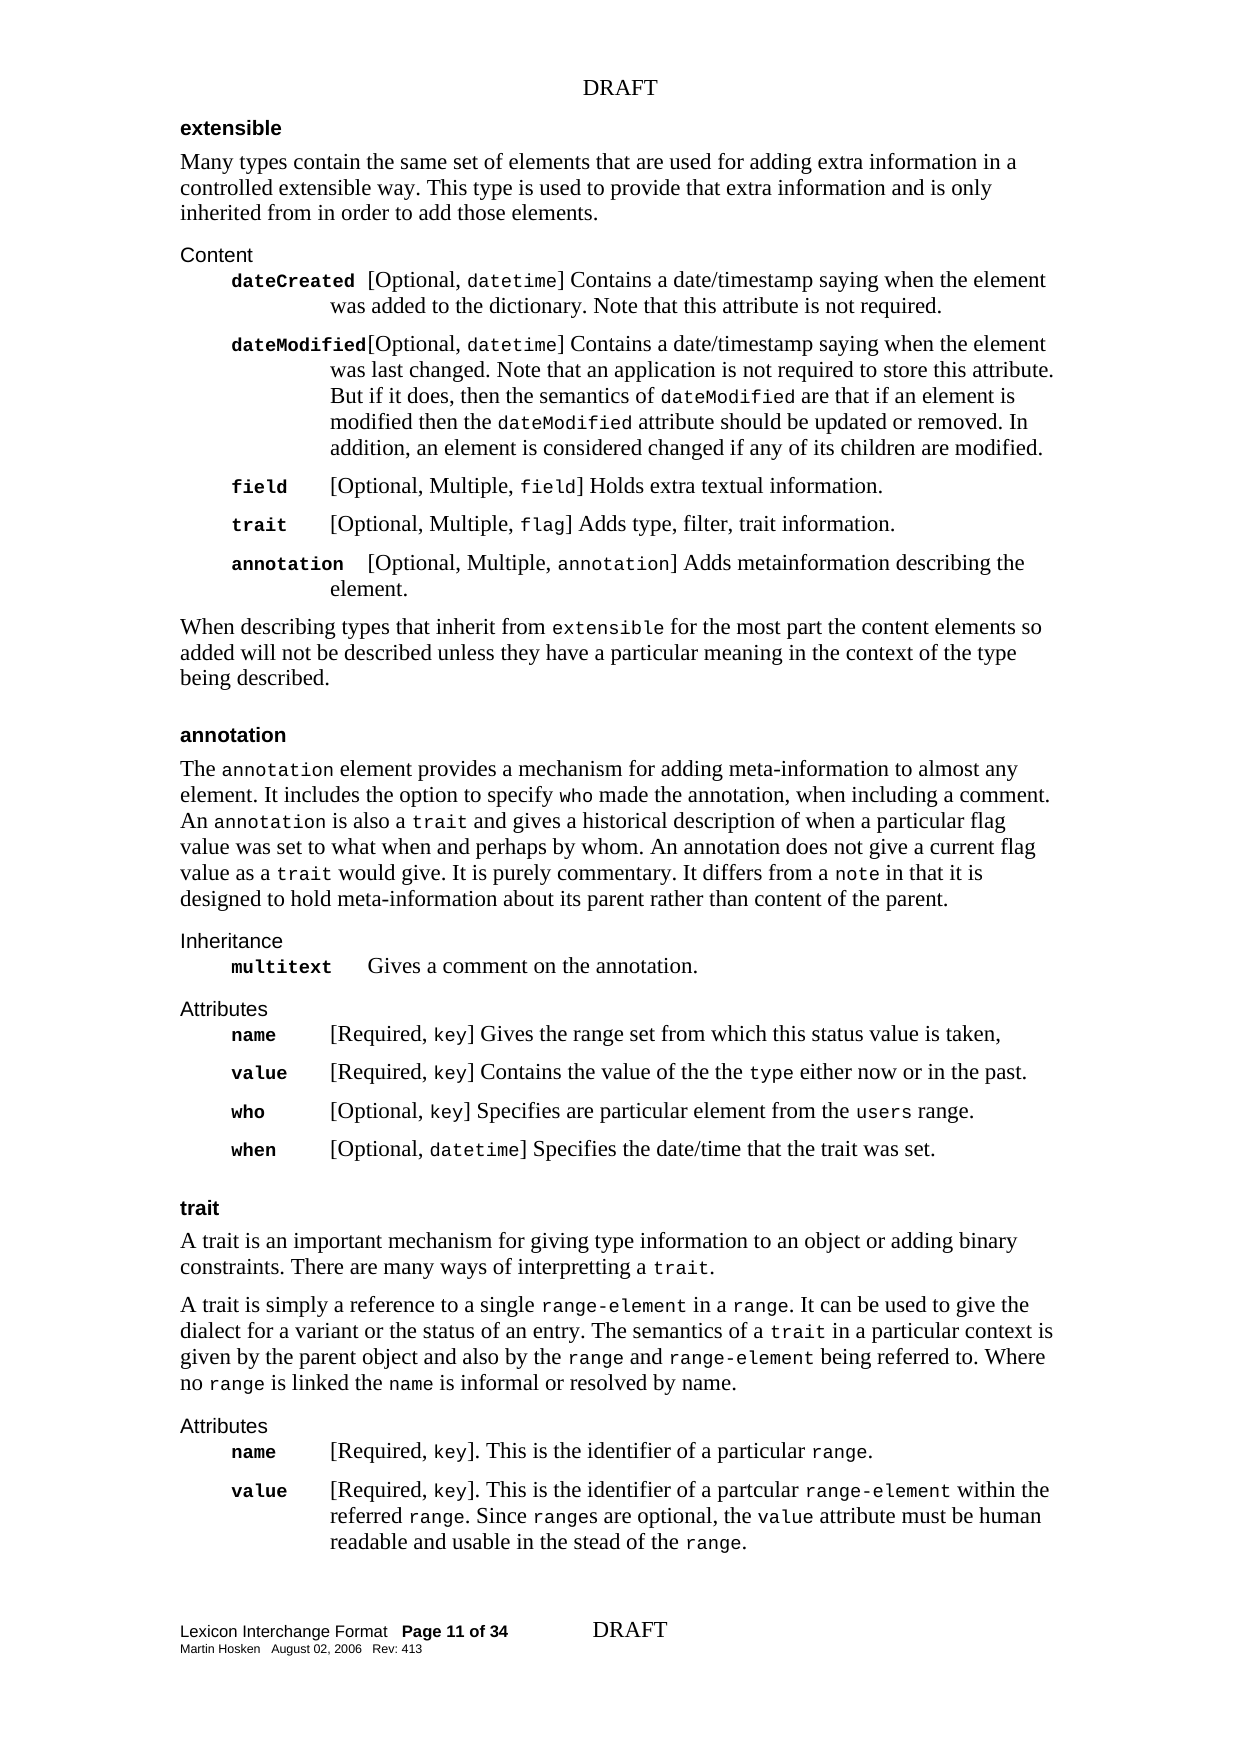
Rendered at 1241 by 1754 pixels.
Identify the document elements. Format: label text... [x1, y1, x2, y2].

subtitle Inheritance [180, 930, 1061, 953]
subtitle Attributes [180, 998, 1061, 1021]
subtitle annotation [180, 724, 1061, 747]
text name [Required, key] Gives the range set from which this status value is taken, [231, 1021, 1061, 1047]
text annotation [Optional, Multiple, annotation] Adds metainformation describing the element. [231, 550, 1061, 601]
text field [Optional, Multiple, field] Holds extra textual information. [231, 473, 1061, 499]
text who [Optional, key] Specifies are particular element from the users range. [231, 1098, 1061, 1124]
text value [Required, key] Contains the value of the the type either now or in the past. [231, 1059, 1061, 1085]
text dateCreated [Optional, datetime] Contains a date/timestamp saying when the element was added to the dictionary. Note that this attribute is not required. [231, 267, 1061, 319]
subtitle trait [180, 1196, 1061, 1219]
text When describing types that inherit from extensible for the most part the content elements so added will not be described unless they have a particular meaning in the context of the type being described. [180, 614, 1061, 691]
text A trait is simply a reference to a single range-element in a range. It can be used to give the dialect for a variant or the status of an entry. The semantics of a trait in a particular context is given by the parent object and also by the range and range-element being referred to. Where no range is linked the name is informal or resolved by name. [180, 1292, 1061, 1396]
subtitle Content [180, 244, 1061, 267]
text dateModified [Optional, datetime] Contains a date/timestamp saying when the element was last changed. Note that an application is not required to store this attribute. But if it does, then the semantics of dateModified are that if an element is modified then the dateModified attribute should be updated or removed. In addition, an element is considered changed if any of its children are modified. [231, 331, 1061, 460]
text A trait is an important mechanism for giving type information to an object or adding binary constraints. There are many ways of interpretting a trait. [180, 1228, 1061, 1280]
text The annotation element provides a mechanism for adding meta-information to almost any element. It includes the option to specify who made the annotation, when including a comment. An annotation is also a trait and gives a historical description of when a particular flag value was set to what when and perhaps by whom. An annotation does not give a current flag value as a trait would give. It is purely commentary. It differs from a note in that it is designed to hold meta-information about its parent rather than content of the parent. [180, 756, 1061, 911]
text when [Optional, datetime] Specifies the date/time that the trait was set. [231, 1136, 1061, 1162]
text Many types contain the same set of elements that are used for adding extra information in a controlled extensible way. This type is used to provide that extra information and is only inherited from in order to add those elements. [180, 149, 1061, 225]
text name [Required, key]. This is the identifier of a particular range. [231, 1438, 1061, 1464]
text multitext Gives a comment on the annotation. [231, 953, 1061, 979]
subtitle Attributes [180, 1415, 1061, 1438]
text trait [Optional, Multiple, flag] Adds type, filter, trait information. [231, 511, 1061, 537]
text value [Required, key]. This is the identifier of a partcular range-element within the referred range. Since ranges are optional, the value attribute must be human readable and usable in the stead of the range. [231, 1477, 1061, 1555]
subtitle extensible [180, 117, 1061, 140]
